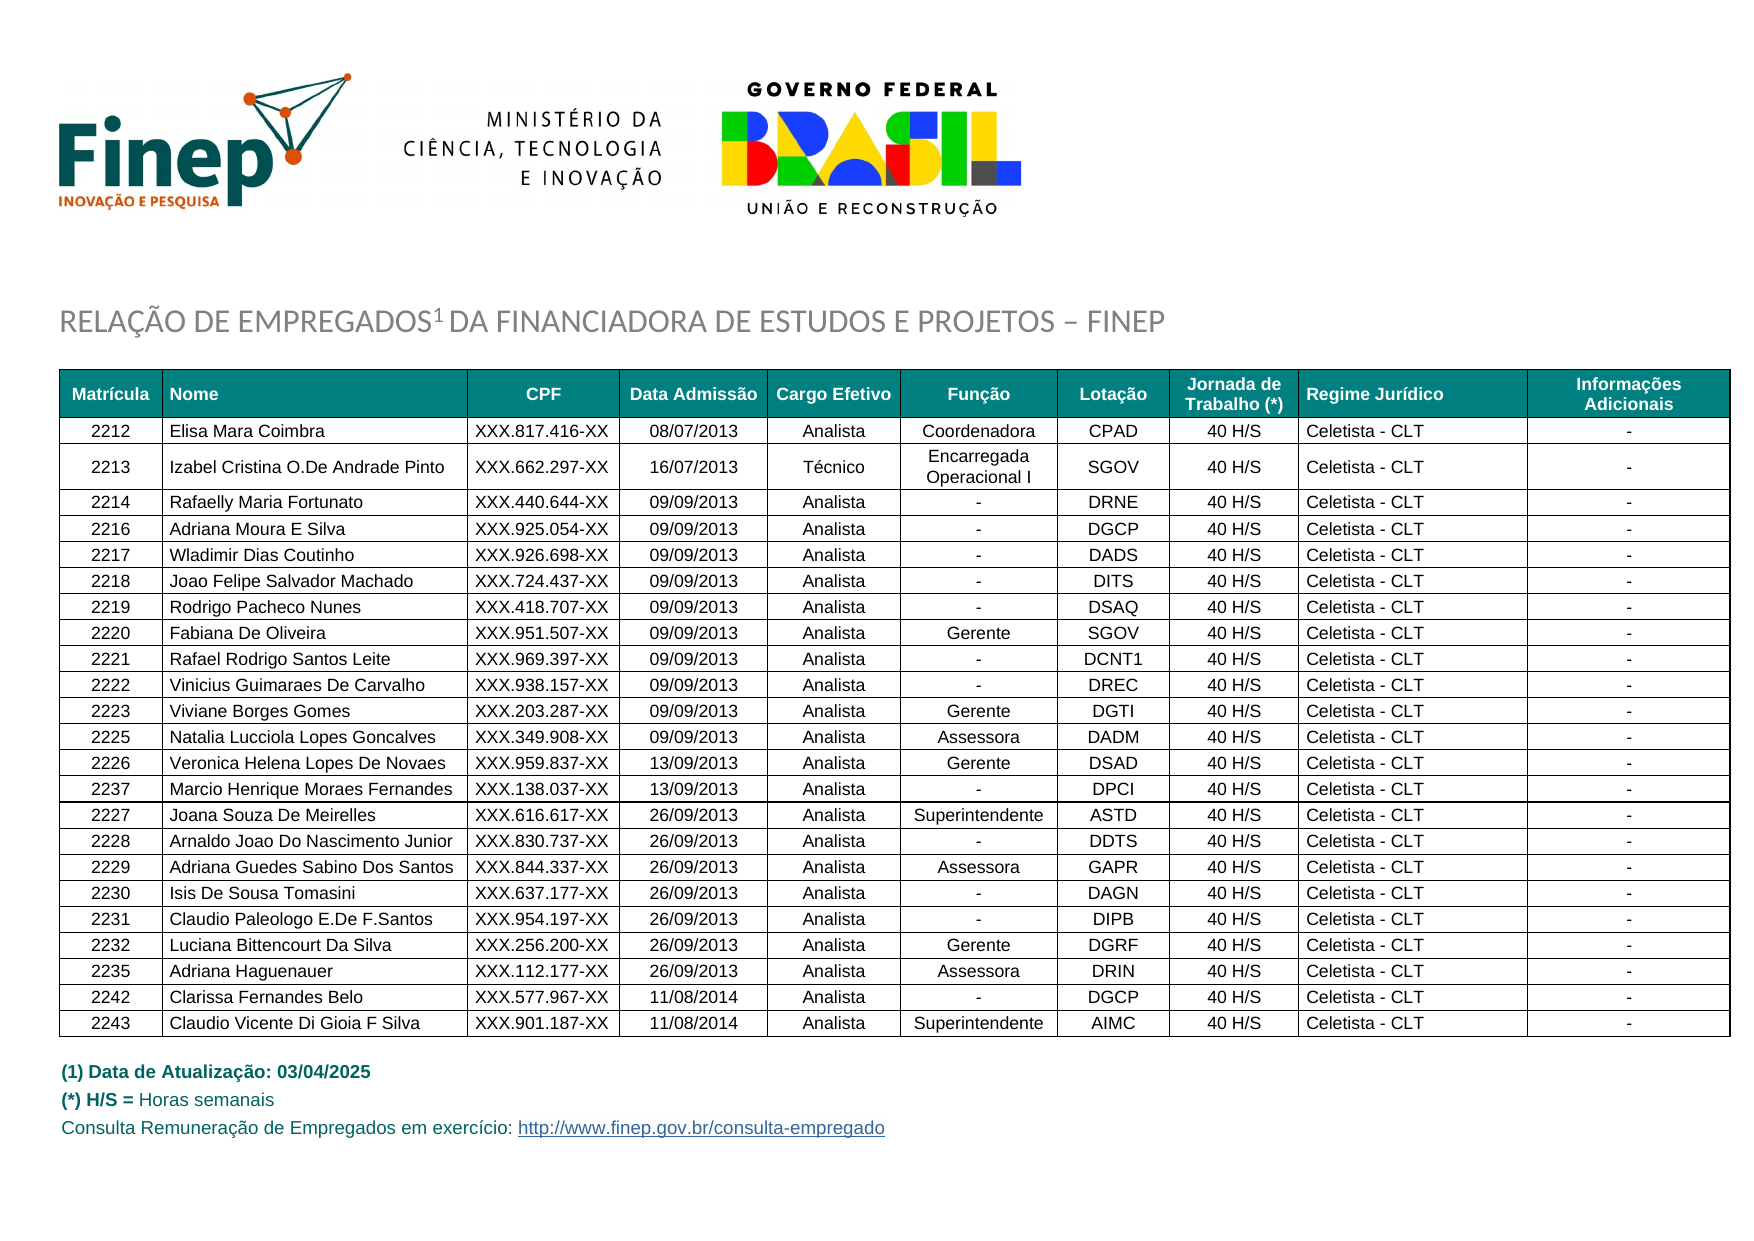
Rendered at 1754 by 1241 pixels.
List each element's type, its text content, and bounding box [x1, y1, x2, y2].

table_cell 40 H/S [1170, 933, 1298, 958]
table_cell 2216 [60, 516, 162, 541]
table_cell - [1528, 829, 1729, 853]
table_cell - [1528, 418, 1729, 443]
table_cell 40 H/S [1170, 444, 1298, 489]
table_cell - [901, 672, 1057, 697]
table_cell Claudio Vicente Di Gioia F Silva [163, 1011, 467, 1036]
table_cell 2237 [60, 776, 162, 801]
table_cell - [1528, 881, 1729, 906]
table_header Matrícula [60, 370, 162, 417]
table_cell - [901, 907, 1057, 932]
table_cell Celetista - CLT [1299, 959, 1527, 984]
table_cell 09/09/2013 [620, 698, 767, 723]
table_cell - [901, 646, 1057, 671]
table_cell SGOV [1058, 620, 1169, 645]
table_cell - [1528, 620, 1729, 645]
table_cell DADS [1058, 542, 1169, 567]
table_header Lotação [1058, 370, 1169, 417]
table_cell Analista [768, 542, 900, 567]
table_header Nome [163, 370, 467, 417]
table_cell 2221 [60, 646, 162, 671]
table_cell Viviane Borges Gomes [163, 698, 467, 723]
table_cell - [1528, 959, 1729, 984]
table_cell Superintendente [901, 1011, 1057, 1036]
table_cell Celetista - CLT [1299, 776, 1527, 801]
table_header CPF [468, 370, 619, 417]
table_cell - [901, 985, 1057, 1010]
table_cell Assessora [901, 724, 1057, 749]
table_cell 2243 [60, 1011, 162, 1036]
table_cell 26/09/2013 [620, 881, 767, 906]
table_cell XXX.925.054-XX [468, 516, 619, 541]
table_header Cargo Efetivo [768, 370, 900, 417]
table_cell 2242 [60, 985, 162, 1010]
table_cell - [1528, 698, 1729, 723]
table_cell 2227 [60, 803, 162, 827]
table_cell 2228 [60, 829, 162, 853]
table_cell - [1528, 542, 1729, 567]
table_cell 40 H/S [1170, 959, 1298, 984]
table_cell 2213 [60, 444, 162, 489]
table_cell DITS [1058, 568, 1169, 593]
table_cell Celetista - CLT [1299, 542, 1527, 567]
table_cell Adriana Haguenauer [163, 959, 467, 984]
table_cell Gerente [901, 620, 1057, 645]
table_cell 40 H/S [1170, 568, 1298, 593]
table_cell Analista [768, 418, 900, 443]
table_cell Celetista - CLT [1299, 672, 1527, 697]
table_cell XXX.637.177-XX [468, 881, 619, 906]
table_cell 2219 [60, 594, 162, 619]
table_cell Analista [768, 490, 900, 515]
table_cell 40 H/S [1170, 724, 1298, 749]
table_cell Analista [768, 672, 900, 697]
table_cell 26/09/2013 [620, 803, 767, 827]
table_cell 13/09/2013 [620, 776, 767, 801]
table_cell XXX.926.698-XX [468, 542, 619, 567]
table_cell 40 H/S [1170, 776, 1298, 801]
table_cell XXX.138.037-XX [468, 776, 619, 801]
table_cell XXX.724.437-XX [468, 568, 619, 593]
table_cell 40 H/S [1170, 646, 1298, 671]
table_cell Técnico [768, 444, 900, 489]
table_cell Celetista - CLT [1299, 829, 1527, 853]
table_cell DSAQ [1058, 594, 1169, 619]
table_cell Celetista - CLT [1299, 855, 1527, 879]
table_cell DIPB [1058, 907, 1169, 932]
table_cell - [1528, 490, 1729, 515]
table_cell Analista [768, 568, 900, 593]
table_cell Analista [768, 985, 900, 1010]
table_cell Natalia Lucciola Lopes Goncalves [163, 724, 467, 749]
table_cell XXX.844.337-XX [468, 855, 619, 879]
table_cell Joao Felipe Salvador Machado [163, 568, 467, 593]
table_cell XXX.349.908-XX [468, 724, 619, 749]
table_cell Gerente [901, 698, 1057, 723]
table_cell Celetista - CLT [1299, 1011, 1527, 1036]
table_cell Analista [768, 829, 900, 853]
table_cell Analista [768, 959, 900, 984]
table_cell 2212 [60, 418, 162, 443]
table_cell DDTS [1058, 829, 1169, 853]
table_cell XXX.616.617-XX [468, 803, 619, 827]
table_cell 09/09/2013 [620, 490, 767, 515]
table_cell 40 H/S [1170, 490, 1298, 515]
table_cell 40 H/S [1170, 516, 1298, 541]
table_cell 2217 [60, 542, 162, 567]
table_cell 16/07/2013 [620, 444, 767, 489]
table_cell Analista [768, 620, 900, 645]
table_cell DGCP [1058, 985, 1169, 1010]
table_cell - [901, 516, 1057, 541]
table_cell 2218 [60, 568, 162, 593]
table_cell Celetista - CLT [1299, 750, 1527, 775]
table_cell Celetista - CLT [1299, 620, 1527, 645]
table_header Regime Jurídico [1299, 370, 1527, 417]
table_cell 26/09/2013 [620, 829, 767, 853]
table_cell Celetista - CLT [1299, 594, 1527, 619]
table_cell Rafaelly Maria Fortunato [163, 490, 467, 515]
table_cell Celetista - CLT [1299, 444, 1527, 489]
table_cell Marcio Henrique Moraes Fernandes [163, 776, 467, 801]
table_cell 09/09/2013 [620, 620, 767, 645]
table_cell Celetista - CLT [1299, 418, 1527, 443]
table_cell XXX.951.507-XX [468, 620, 619, 645]
table_cell XXX.830.737-XX [468, 829, 619, 853]
table_cell Analista [768, 516, 900, 541]
table_cell DRIN [1058, 959, 1169, 984]
table_cell Analista [768, 1011, 900, 1036]
table_cell 09/09/2013 [620, 594, 767, 619]
table_cell XXX.954.197-XX [468, 907, 619, 932]
table_cell Adriana Moura E Silva [163, 516, 467, 541]
table_cell 09/09/2013 [620, 646, 767, 671]
table_cell Adriana Guedes Sabino Dos Santos [163, 855, 467, 879]
table_cell Analista [768, 698, 900, 723]
table_cell - [1528, 933, 1729, 958]
table_cell XXX.256.200-XX [468, 933, 619, 958]
table_cell Celetista - CLT [1299, 516, 1527, 541]
table_cell Veronica Helena Lopes De Novaes [163, 750, 467, 775]
table_cell Rodrigo Pacheco Nunes [163, 594, 467, 619]
table_cell XXX.112.177-XX [468, 959, 619, 984]
table_header Data Admissão [620, 370, 767, 417]
table_cell XXX.440.644-XX [468, 490, 619, 515]
table_cell Izabel Cristina O.De Andrade Pinto [163, 444, 467, 489]
table_cell GAPR [1058, 855, 1169, 879]
table_cell 09/09/2013 [620, 542, 767, 567]
table_cell 40 H/S [1170, 750, 1298, 775]
table_cell 09/09/2013 [620, 672, 767, 697]
table_cell Analista [768, 933, 900, 958]
table_cell Celetista - CLT [1299, 568, 1527, 593]
table_cell XXX.959.837-XX [468, 750, 619, 775]
table_cell - [901, 490, 1057, 515]
table_cell 40 H/S [1170, 881, 1298, 906]
table_cell DPCI [1058, 776, 1169, 801]
table_cell 11/08/2014 [620, 985, 767, 1010]
table_cell Celetista - CLT [1299, 490, 1527, 515]
table_header Função [901, 370, 1057, 417]
table_cell - [1528, 855, 1729, 879]
table_cell 40 H/S [1170, 855, 1298, 879]
table_cell - [1528, 776, 1729, 801]
table_cell - [901, 542, 1057, 567]
table_cell Superintendente [901, 803, 1057, 827]
table_cell - [1528, 803, 1729, 827]
table_cell AIMC [1058, 1011, 1169, 1036]
table_cell 2232 [60, 933, 162, 958]
table_cell 40 H/S [1170, 698, 1298, 723]
table_cell Celetista - CLT [1299, 803, 1527, 827]
table_cell 40 H/S [1170, 542, 1298, 567]
table_cell DREC [1058, 672, 1169, 697]
table_cell 40 H/S [1170, 620, 1298, 645]
table_cell XXX.203.287-XX [468, 698, 619, 723]
table_cell 40 H/S [1170, 803, 1298, 827]
table_cell - [901, 829, 1057, 853]
table_cell Analista [768, 881, 900, 906]
table_cell Celetista - CLT [1299, 646, 1527, 671]
table_cell 40 H/S [1170, 418, 1298, 443]
table_cell - [1528, 672, 1729, 697]
table_cell DGCP [1058, 516, 1169, 541]
table_cell 09/09/2013 [620, 568, 767, 593]
table_cell Analista [768, 750, 900, 775]
table_cell 2230 [60, 881, 162, 906]
table_cell 26/09/2013 [620, 933, 767, 958]
table_cell 26/09/2013 [620, 855, 767, 879]
table_cell 09/09/2013 [620, 516, 767, 541]
table_cell DAGN [1058, 881, 1169, 906]
table_cell Isis De Sousa Tomasini [163, 881, 467, 906]
table_cell Luciana Bittencourt Da Silva [163, 933, 467, 958]
table_cell XXX.817.416-XX [468, 418, 619, 443]
table_header Informações Adicionais [1528, 370, 1729, 417]
table_cell - [1528, 1011, 1729, 1036]
table_cell - [1528, 985, 1729, 1010]
table_cell 40 H/S [1170, 1011, 1298, 1036]
table_cell 26/09/2013 [620, 959, 767, 984]
table_cell Clarissa Fernandes Belo [163, 985, 467, 1010]
table_cell Gerente [901, 933, 1057, 958]
table_cell - [1528, 724, 1729, 749]
table_cell XXX.969.397-XX [468, 646, 619, 671]
table_cell Joana Souza De Meirelles [163, 803, 467, 827]
table_cell Celetista - CLT [1299, 724, 1527, 749]
table_cell - [901, 881, 1057, 906]
table_cell Arnaldo Joao Do Nascimento Junior [163, 829, 467, 853]
table_cell - [1528, 594, 1729, 619]
table_cell 2225 [60, 724, 162, 749]
table_cell Celetista - CLT [1299, 985, 1527, 1010]
table_cell Analista [768, 776, 900, 801]
table_cell Celetista - CLT [1299, 881, 1527, 906]
table_cell 26/09/2013 [620, 907, 767, 932]
table_cell - [901, 776, 1057, 801]
table_cell DADM [1058, 724, 1169, 749]
table_header Jornada de Trabalho (*) [1170, 370, 1298, 417]
table_cell Encarregada Operacional I [901, 444, 1057, 489]
table_cell Celetista - CLT [1299, 698, 1527, 723]
table_cell 40 H/S [1170, 829, 1298, 853]
table_cell Rafael Rodrigo Santos Leite [163, 646, 467, 671]
table_cell DSAD [1058, 750, 1169, 775]
table_cell 09/09/2013 [620, 724, 767, 749]
table_cell Assessora [901, 855, 1057, 879]
table_cell XXX.662.297-XX [468, 444, 619, 489]
table_cell DCNT1 [1058, 646, 1169, 671]
table_cell 2231 [60, 907, 162, 932]
table_cell - [1528, 646, 1729, 671]
table_cell 40 H/S [1170, 594, 1298, 619]
table_cell Analista [768, 724, 900, 749]
table_cell 11/08/2014 [620, 1011, 767, 1036]
table_cell 40 H/S [1170, 985, 1298, 1010]
table_cell Celetista - CLT [1299, 907, 1527, 932]
table_cell 40 H/S [1170, 672, 1298, 697]
table_cell - [1528, 516, 1729, 541]
table_cell 2223 [60, 698, 162, 723]
table_cell ASTD [1058, 803, 1169, 827]
table_cell - [901, 568, 1057, 593]
table_cell 13/09/2013 [620, 750, 767, 775]
table_cell Claudio Paleologo E.De F.Santos [163, 907, 467, 932]
table_cell XXX.938.157-XX [468, 672, 619, 697]
table_cell Analista [768, 855, 900, 879]
table_cell 08/07/2013 [620, 418, 767, 443]
table_cell Analista [768, 803, 900, 827]
table_cell 40 H/S [1170, 907, 1298, 932]
table_cell Assessora [901, 959, 1057, 984]
table_cell Analista [768, 594, 900, 619]
table_cell XXX.418.707-XX [468, 594, 619, 619]
table_cell Coordenadora [901, 418, 1057, 443]
table_cell CPAD [1058, 418, 1169, 443]
table_cell 2222 [60, 672, 162, 697]
table_cell Celetista - CLT [1299, 933, 1527, 958]
table_cell DRNE [1058, 490, 1169, 515]
table_cell - [1528, 444, 1729, 489]
table_cell XXX.577.967-XX [468, 985, 619, 1010]
table_cell 2214 [60, 490, 162, 515]
table_cell 2235 [60, 959, 162, 984]
table_cell Fabiana De Oliveira [163, 620, 467, 645]
table_cell - [1528, 907, 1729, 932]
table_cell XXX.901.187-XX [468, 1011, 619, 1036]
table_cell - [1528, 750, 1729, 775]
table_cell 2229 [60, 855, 162, 879]
table_cell SGOV [1058, 444, 1169, 489]
table_cell 2226 [60, 750, 162, 775]
table_cell - [1528, 568, 1729, 593]
table_cell DGTI [1058, 698, 1169, 723]
table_cell Analista [768, 907, 900, 932]
table_cell Analista [768, 646, 900, 671]
table_cell Elisa Mara Coimbra [163, 418, 467, 443]
table_cell - [901, 594, 1057, 619]
table_cell 2220 [60, 620, 162, 645]
table_cell Vinicius Guimaraes De Carvalho [163, 672, 467, 697]
table_cell Gerente [901, 750, 1057, 775]
table_cell DGRF [1058, 933, 1169, 958]
table_cell Wladimir Dias Coutinho [163, 542, 467, 567]
